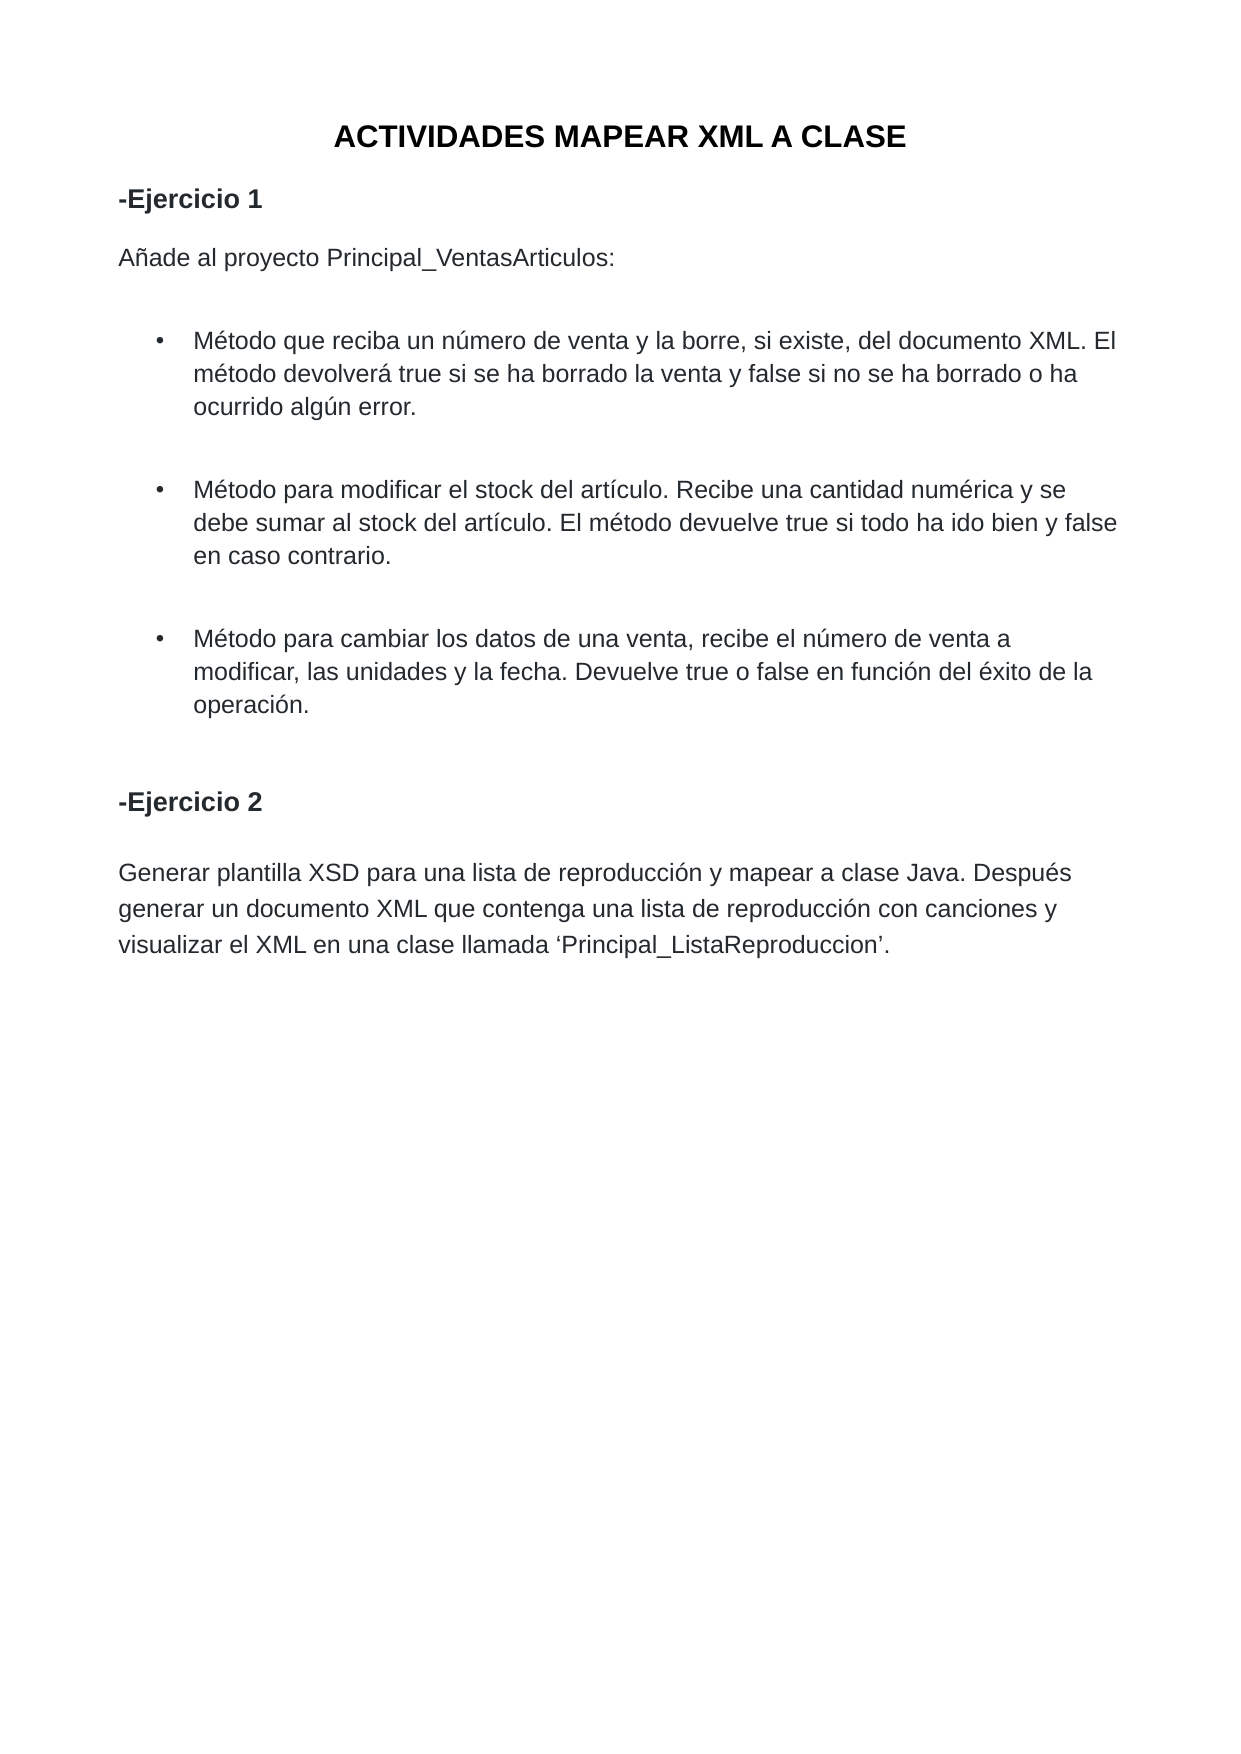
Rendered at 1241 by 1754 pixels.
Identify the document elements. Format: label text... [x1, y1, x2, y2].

text ACTIVIDADES MAPEAR XML A CLASE [118, 118, 1122, 154]
subtitle Generar plantilla XSD para una lista de reproducción y mapear a clase Java. Después generar un documento XML que contenga una lista de reproducción con canciones y visualizar el XML en una clase llamada ‘Principal_ListaReproduccion’. [118, 858, 1122, 958]
text -Ejercicio 1 [118, 183, 1122, 214]
list Método que reciba un número de venta y la borre, si existe, del documento XML. El método devolverá true si se ha borrado la venta y false si no se ha borrado o ha ocurrido algún error. [156, 326, 1122, 421]
subtitle -Ejercicio 2 [118, 786, 1122, 817]
list Método para modificar el stock del artículo. Recibe una cantidad numérica y se debe sumar al stock del artículo. El método devuelve true si todo ha ido bien y false en caso contrario. [156, 475, 1122, 570]
list Método para cambiar los datos de una venta, recibe el número de venta a modificar, las unidades y la fecha. Devuelve true o false en función del éxito de la operación. [156, 624, 1122, 719]
text Añade al proyecto Principal_VentasArticulos: [118, 243, 1122, 272]
